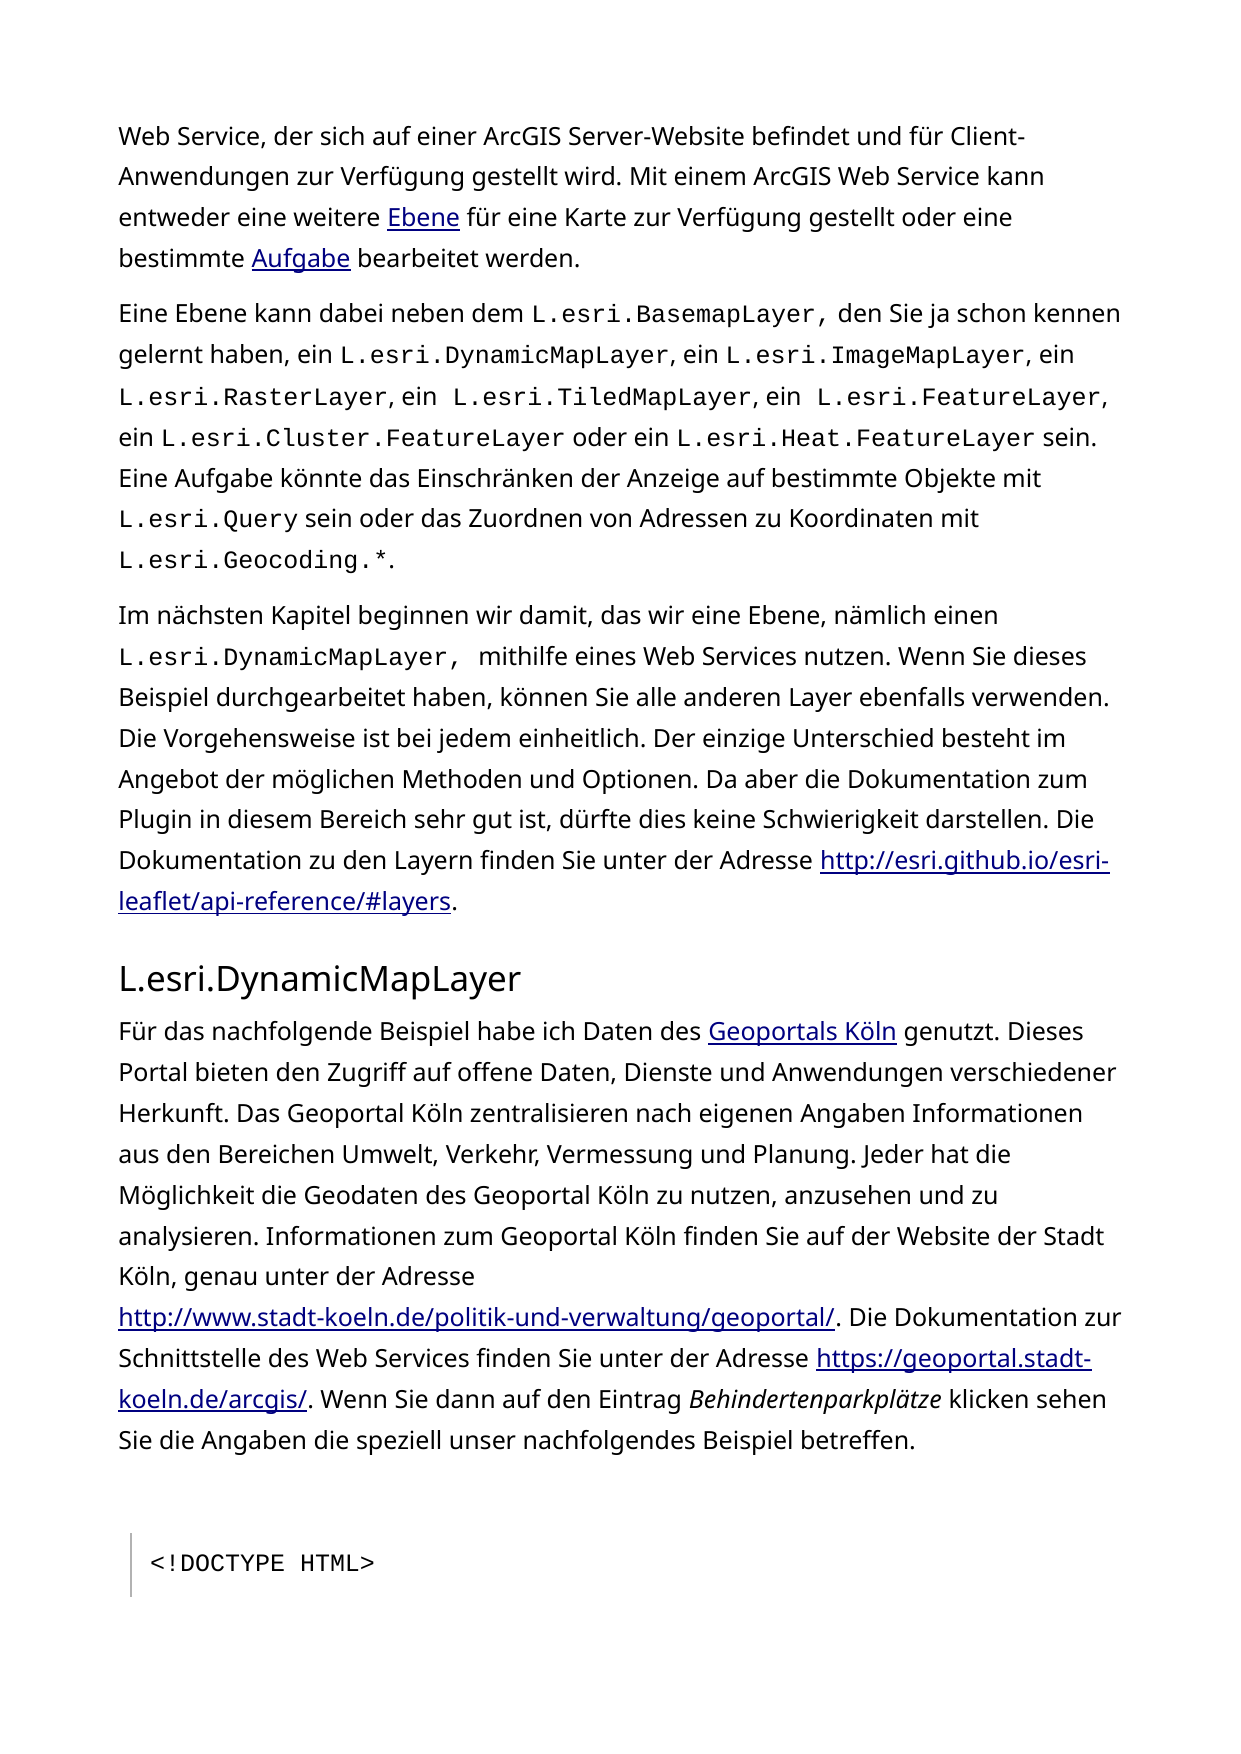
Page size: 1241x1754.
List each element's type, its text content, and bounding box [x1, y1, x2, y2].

text Für das nachfolgende Beispiel habe ich Daten des Geoportals Köln genutzt. Dieses Portal bieten den Zugriff auf offene Daten, Dienste und Anwendungen verschiedener Herkunft. Das Geoportal Köln zentralisieren nach eigenen Angaben Informationen aus den Bereichen Umwelt, Verkehr, Vermessung und Planung. Jeder hat die Möglichkeit die Geodaten des Geoportal Köln zu nutzen, anzusehen und zu analysieren. Informationen zum Geoportal Köln finden Sie auf der Website der Stadt Köln, genau unter der Adresse http://www.stadt-koeln.de/politik-und-verwaltung/geoportal/. Die Dokumentation zur Schnittstelle des Web Services finden Sie unter der Adresse https://geoportal.stadt-koeln.de/arcgis/. Wenn Sie dann auf den Eintrag Behindertenparkplätze klicken sehen Sie die Angaben die speziell unser nachfolgendes Beispiel betreffen. [118, 1014, 1122, 1456]
text <!DOCTYPE HTML> [132, 1533, 1122, 1597]
subtitle L.esri.DynamicMapLayer [118, 954, 1122, 1001]
text Web Service, der sich auf einer ArcGIS Server-Website befindet und für Client-Anwendungen zur Verfügung gestellt wird. Mit einem ArcGIS Web Service kann entweder eine weitere Ebene für eine Karte zur Verfügung gestellt oder eine bestimmte Aufgabe bearbeitet werden. [118, 118, 1122, 275]
text Eine Ebene kann dabei neben dem L.esri.BasemapLayer, den Sie ja schon kennen gelernt haben, ein L.esri.DynamicMapLayer, ein L.esri.ImageMapLayer, ein L.esri.RasterLayer, ein L.esri.TiledMapLayer, ein L.esri.FeatureLayer, ein L.esri.Cluster.FeatureLayer oder ein L.esri.Heat.FeatureLayer sein. Eine Aufgabe könnte das Einschränken der Anzeige auf bestimmte Objekte mit L.esri.Query sein oder das Zuordnen von Adressen zu Koordinaten mit L.esri.Geocoding.*. [118, 296, 1122, 576]
text Im nächsten Kapitel beginnen wir damit, das wir eine Ebene, nämlich einen L.esri.DynamicMapLayer, mithilfe eines Web Services nutzen. Wenn Sie dieses Beispiel durchgearbeitet haben, können Sie alle anderen Layer ebenfalls verwenden. Die Vorgehensweise ist bei jedem einheitlich. Der einzige Unterschied besteht im Angebot der möglichen Methoden und Optionen. Da aber die Dokumentation zum Plugin in diesem Bereich sehr gut ist, dürfte dies keine Schwierigkeit darstellen. Die Dokumentation zu den Layern finden Sie unter der Adresse http://esri.github.io/esri-leaflet/api-reference/#layers. [118, 598, 1122, 918]
